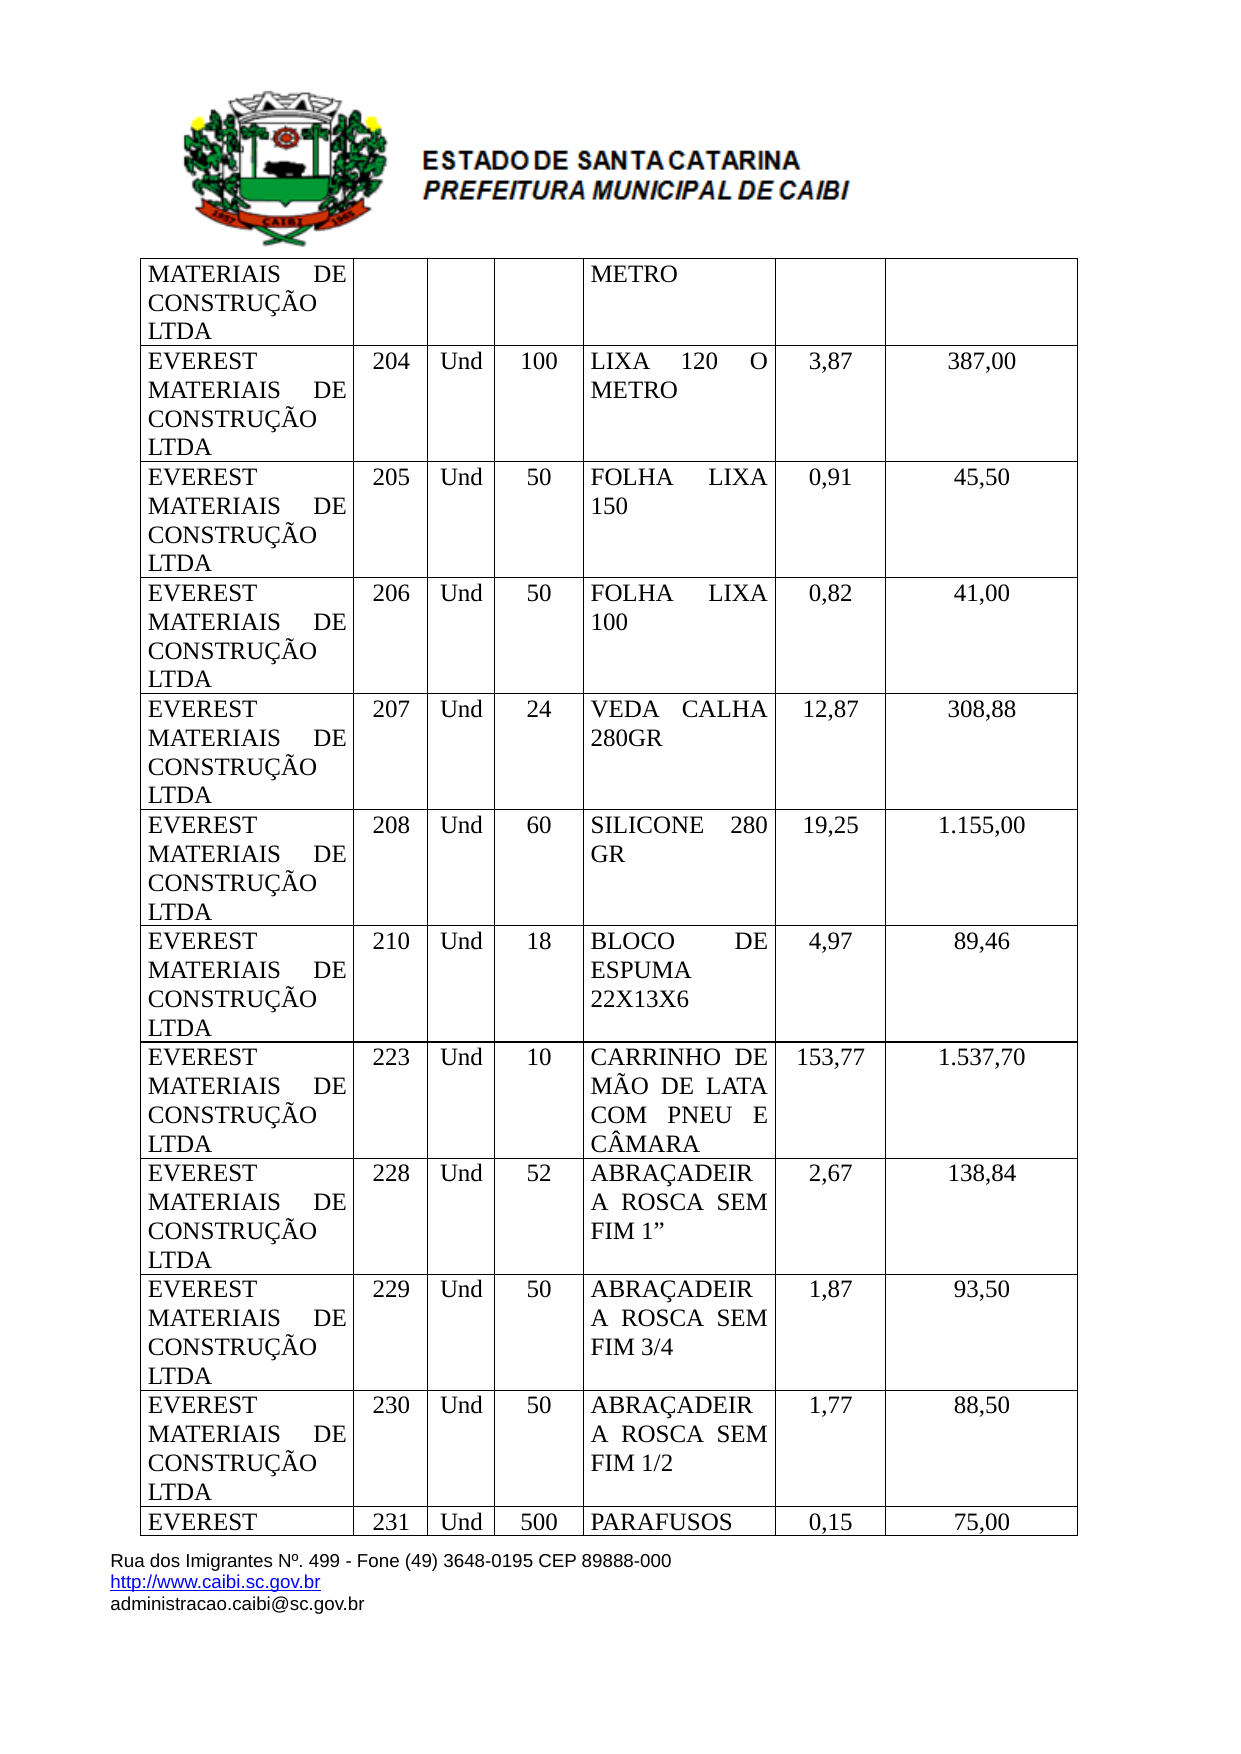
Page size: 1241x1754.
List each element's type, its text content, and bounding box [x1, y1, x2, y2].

table_cell EVEREST MATERIAIS DE CONSTRUÇÃO LTDA [141, 1043, 353, 1157]
table_cell Und [428, 1391, 494, 1506]
table_cell EVEREST [141, 1507, 353, 1535]
table_cell Und [428, 1275, 494, 1389]
table_cell 3,87 [776, 346, 885, 461]
table_cell EVEREST MATERIAIS DE CONSTRUÇÃO LTDA [141, 926, 353, 1041]
table_cell Und [428, 462, 494, 577]
table_cell 206 [354, 578, 427, 693]
table_cell EVEREST MATERIAIS DE CONSTRUÇÃO LTDA [141, 1159, 353, 1273]
table_cell [776, 259, 885, 345]
table_cell 10 [495, 1043, 583, 1157]
table_cell 1.537,70 [886, 1043, 1077, 1157]
table_cell 12,87 [776, 694, 885, 809]
table_cell 60 [495, 810, 583, 925]
table_cell EVEREST MATERIAIS DE CONSTRUÇÃO LTDA [141, 810, 353, 925]
table_cell 24 [495, 694, 583, 809]
table_cell 229 [354, 1275, 427, 1389]
table_cell Und [428, 1507, 494, 1535]
table_cell Und [428, 1159, 494, 1273]
table_cell 0,15 [776, 1507, 885, 1535]
table_cell 75,00 [886, 1507, 1077, 1535]
table_cell 138,84 [886, 1159, 1077, 1273]
table_cell PARAFUSOS [584, 1507, 775, 1535]
table_cell LIXA 120 O METRO [584, 346, 775, 461]
table_cell VEDA CALHA 280GR [584, 694, 775, 809]
table_cell Und [428, 926, 494, 1041]
table_cell 500 [495, 1507, 583, 1535]
table_cell 50 [495, 462, 583, 577]
table_cell MATERIAIS DE CONSTRUÇÃO LTDA [141, 259, 353, 345]
table_cell SILICONE 280 GR [584, 810, 775, 925]
table_cell EVEREST MATERIAIS DE CONSTRUÇÃO LTDA [141, 462, 353, 577]
table_cell EVEREST MATERIAIS DE CONSTRUÇÃO LTDA [141, 578, 353, 693]
table_cell [428, 259, 494, 345]
table_cell 19,25 [776, 810, 885, 925]
table_cell Und [428, 346, 494, 461]
table_cell 88,50 [886, 1391, 1077, 1506]
table_cell 204 [354, 346, 427, 461]
table_cell 50 [495, 578, 583, 693]
table_cell 41,00 [886, 578, 1077, 693]
table_cell 387,00 [886, 346, 1077, 461]
table_cell 1,77 [776, 1391, 885, 1506]
table_cell [886, 259, 1077, 345]
table_cell ABRAÇADEIRA ROSCA SEM FIM 1/2 [584, 1391, 775, 1506]
table_cell 50 [495, 1391, 583, 1506]
table_cell 208 [354, 810, 427, 925]
table_cell 207 [354, 694, 427, 809]
table_cell 231 [354, 1507, 427, 1535]
table_cell EVEREST MATERIAIS DE CONSTRUÇÃO LTDA [141, 1391, 353, 1506]
table_cell EVEREST MATERIAIS DE CONSTRUÇÃO LTDA [141, 346, 353, 461]
table_cell METRO [584, 259, 775, 345]
table_cell 230 [354, 1391, 427, 1506]
table_cell 0,82 [776, 578, 885, 693]
table_cell 0,91 [776, 462, 885, 577]
table_cell 4,97 [776, 926, 885, 1041]
table_cell Und [428, 1043, 494, 1157]
table_cell Und [428, 810, 494, 925]
table_cell 210 [354, 926, 427, 1041]
table_cell ABRAÇADEIRA ROSCA SEM FIM 3/4 [584, 1275, 775, 1389]
table_cell 52 [495, 1159, 583, 1273]
table_cell 1,87 [776, 1275, 885, 1389]
table_cell 2,67 [776, 1159, 885, 1273]
table_cell 45,50 [886, 462, 1077, 577]
table_cell 1.155,00 [886, 810, 1077, 925]
table_cell 308,88 [886, 694, 1077, 809]
table_cell 18 [495, 926, 583, 1041]
table_cell 50 [495, 1275, 583, 1389]
table_cell [495, 259, 583, 345]
table_cell EVEREST MATERIAIS DE CONSTRUÇÃO LTDA [141, 694, 353, 809]
table_cell ABRAÇADEIRA ROSCA SEM FIM 1” [584, 1159, 775, 1273]
table_cell EVEREST MATERIAIS DE CONSTRUÇÃO LTDA [141, 1275, 353, 1389]
table_cell BLOCO DE ESPUMA 22X13X6 [584, 926, 775, 1041]
table_cell 153,77 [776, 1043, 885, 1157]
table_cell 223 [354, 1043, 427, 1157]
table_cell 100 [495, 346, 583, 461]
table_cell 228 [354, 1159, 427, 1273]
table_cell 205 [354, 462, 427, 577]
table_cell Und [428, 694, 494, 809]
table_cell Und [428, 578, 494, 693]
table_cell 89,46 [886, 926, 1077, 1041]
table_cell [354, 259, 427, 345]
table_cell CARRINHO DE MÃO DE LATA COM PNEU E CÂMARA [584, 1043, 775, 1157]
table_cell FOLHA LIXA 100 [584, 578, 775, 693]
table_cell FOLHA LIXA 150 [584, 462, 775, 577]
table_cell 93,50 [886, 1275, 1077, 1389]
